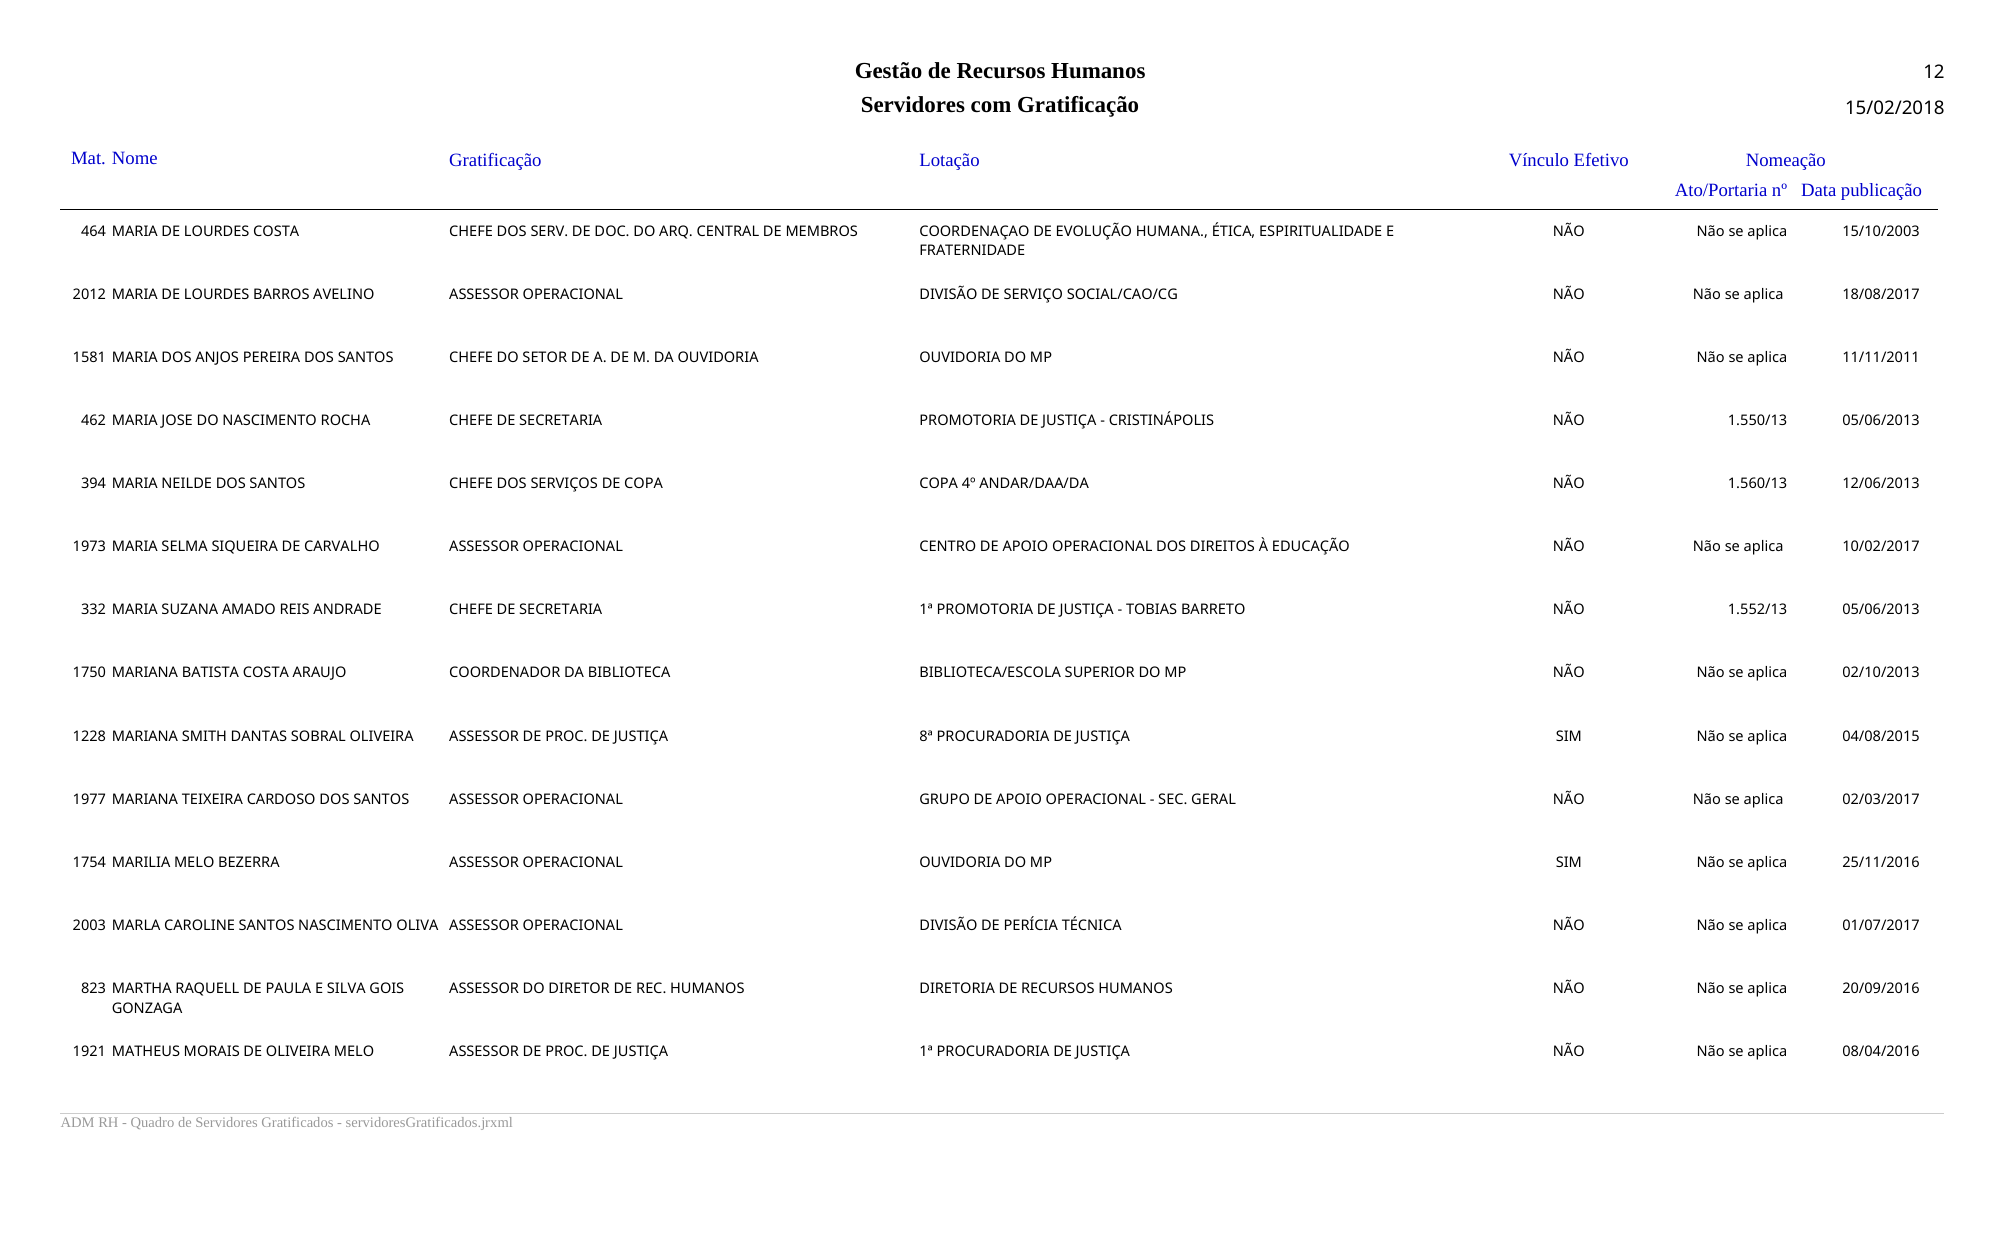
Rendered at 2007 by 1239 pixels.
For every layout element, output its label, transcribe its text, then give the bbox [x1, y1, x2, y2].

table_cell [440, 880, 449, 894]
table_cell [1486, 284, 1495, 312]
table_cell [0, 95, 213, 123]
table_cell [910, 789, 919, 817]
table_cell [1787, 284, 1792, 312]
table_cell [910, 641, 919, 659]
table_cell [1486, 599, 1495, 628]
table_cell [440, 389, 449, 407]
table_cell [1642, 501, 2007, 515]
table_cell [910, 943, 919, 957]
table_cell [440, 284, 449, 312]
table_cell [1486, 410, 1495, 438]
table_cell [910, 754, 919, 767]
table_cell [0, 59, 213, 85]
table_cell [0, 284, 9, 312]
table_cell [1642, 725, 1649, 754]
table_cell [910, 817, 919, 831]
table_cell [440, 943, 449, 957]
table_cell [1642, 817, 2007, 831]
table_cell 02/10/2013 [1793, 662, 1919, 691]
table_cell [0, 725, 9, 754]
table_cell [910, 438, 919, 452]
table_cell [1486, 1083, 2007, 1101]
table_cell MARILIA MELO BEZERRA [112, 852, 440, 912]
table_cell [0, 943, 112, 957]
table_cell [910, 978, 919, 1006]
table_cell CHEFE DOS SERV. DE DOC. DO ARQ. CENTRAL DE MEMBROS [449, 220, 910, 280]
table_cell [440, 312, 449, 326]
table_cell [910, 894, 919, 912]
table_cell [440, 452, 449, 470]
table_cell [910, 326, 919, 343]
table_cell [0, 179, 1649, 208]
table_cell [0, 473, 9, 501]
table_cell 1.560/13 [1649, 473, 1787, 501]
table_cell [1486, 347, 1495, 375]
table_cell DIVISÃO DE SERVIÇO SOCIAL/CAO/CG [919, 284, 1486, 343]
table_cell [0, 978, 9, 1006]
table_cell GRUPO DE APOIO OPERACIONAL - SEC. GERAL [919, 789, 1486, 848]
table_cell [1787, 789, 1792, 817]
table_cell Não se aplica [1649, 915, 1787, 943]
table_cell [1486, 565, 1495, 578]
table_cell [1486, 1070, 1495, 1083]
table_cell ASSESSOR DO DIRETOR DE REC. HUMANOS [449, 978, 910, 1038]
table_cell [1920, 536, 2007, 564]
table_cell [1920, 473, 2007, 501]
table_cell [910, 691, 919, 704]
table_cell [910, 220, 919, 249]
table_cell [1486, 704, 2007, 722]
table_cell NÃO [1495, 789, 1642, 831]
table_cell [1945, 1113, 2007, 1137]
table_cell [106, 789, 112, 817]
table_cell NÃO [1495, 347, 1642, 389]
table_cell [106, 347, 112, 375]
table_cell [1486, 1020, 2007, 1038]
table_header Nome [112, 147, 199, 177]
table_cell DIVISÃO DE PERÍCIA TÉCNICA [919, 915, 1486, 975]
table_cell SIM [1495, 725, 1642, 767]
table_cell [106, 599, 112, 628]
table_cell 04/08/2015 [1793, 725, 1919, 754]
table_cell [106, 725, 112, 754]
table_cell 1581 [9, 347, 106, 375]
table_cell [440, 754, 449, 767]
table_cell [1920, 347, 2007, 375]
table_cell [1486, 894, 2007, 912]
table_cell MARIANA SMITH DANTAS SOBRAL OLIVEIRA [112, 725, 440, 785]
table_cell [1920, 599, 2007, 628]
table_cell 15/02/2018 [1790, 95, 1944, 123]
table_cell [1642, 220, 1649, 249]
table_cell [1486, 389, 2007, 407]
table_cell [440, 628, 449, 641]
table_cell 1977 [9, 789, 106, 817]
table_cell Nomeação [1649, 149, 1922, 178]
table_cell Ato/Portaria nº [1649, 179, 1787, 208]
table_cell [1486, 880, 1495, 894]
table_cell [1486, 957, 2007, 975]
table_cell MARIA SUZANA AMADO REIS ANDRADE [112, 599, 440, 659]
table_cell ADM RH - Quadro de Servidores Gratificados - servidoresGratificados.jrxml [60, 1114, 1944, 1137]
table_cell [112, 147, 199, 178]
table_cell [910, 1070, 919, 1083]
table_cell [440, 438, 449, 452]
table_cell [1787, 725, 1792, 754]
table_cell [1642, 691, 2007, 704]
table_cell [0, 754, 112, 767]
table_cell 20/09/2016 [1793, 978, 1919, 1006]
table_cell [1486, 943, 1495, 957]
table_cell [1486, 515, 2007, 533]
table_cell 1.552/13 [1649, 599, 1787, 628]
table_cell [440, 852, 449, 880]
table_cell [1486, 438, 1495, 452]
table_cell [440, 565, 449, 578]
table_cell [106, 220, 112, 249]
table_cell [1486, 501, 1495, 515]
table_cell [0, 852, 9, 880]
table_cell [0, 691, 112, 704]
table_cell [1920, 410, 2007, 438]
table_cell [0, 149, 44, 177]
table_cell [1486, 831, 2007, 848]
table_cell [106, 915, 112, 943]
table_cell [1787, 915, 1792, 943]
table_cell [1486, 628, 1495, 641]
table_cell [1642, 628, 2007, 641]
table_cell [1486, 149, 1495, 177]
table_cell [1486, 978, 1495, 1006]
table_cell [910, 473, 919, 501]
table_cell [106, 473, 112, 501]
table_cell [440, 704, 449, 722]
table_cell [0, 1113, 60, 1137]
table_cell [440, 789, 449, 817]
table_cell 1921 [9, 1041, 106, 1069]
table_cell [910, 880, 919, 894]
table_cell [449, 147, 910, 178]
table_cell 05/06/2013 [1793, 599, 1919, 628]
table_cell [0, 249, 112, 262]
table_cell 12 [1790, 59, 1944, 85]
table_cell [1787, 662, 1792, 691]
table_cell [1920, 915, 2007, 943]
table_cell [0, 768, 112, 785]
table_cell [1642, 789, 1649, 817]
table_cell DIRETORIA DE RECURSOS HUMANOS [919, 978, 1486, 1038]
table_cell [910, 249, 919, 262]
table_cell OUVIDORIA DO MP [919, 852, 1486, 912]
table_cell Não se aplica [1649, 536, 1787, 564]
table_cell 18/08/2017 [1793, 284, 1919, 312]
table_cell [1787, 599, 1792, 628]
table_cell [440, 263, 449, 280]
table_cell [1642, 915, 1649, 943]
table_cell 10/02/2017 [1793, 536, 1919, 564]
table_cell [0, 389, 112, 407]
table_cell BIBLIOTECA/ESCOLA SUPERIOR DO MP [919, 662, 1486, 722]
table_cell [440, 599, 449, 628]
table_cell [106, 410, 112, 438]
table_cell [440, 691, 449, 704]
table_cell [1486, 375, 1495, 389]
table_cell [1787, 347, 1792, 375]
table_cell [1787, 473, 1792, 501]
table_cell [910, 599, 919, 628]
table_cell CHEFE DO SETOR DE A. DE M. DA OUVIDORIA [449, 347, 910, 407]
table_cell MARIA SELMA SIQUEIRA DE CARVALHO [112, 536, 440, 596]
table_cell [1920, 978, 2007, 1006]
table_cell [910, 501, 919, 515]
table_cell [199, 149, 449, 177]
table_cell Gratificação [449, 149, 910, 178]
table_cell ASSESSOR OPERACIONAL [449, 789, 910, 848]
table_cell [440, 326, 449, 343]
table_cell [106, 149, 112, 177]
table_cell [910, 915, 919, 943]
table_cell [910, 1020, 919, 1038]
table_cell [106, 536, 112, 564]
table_cell [0, 220, 9, 249]
table_cell [1642, 599, 1649, 628]
table_cell [1787, 220, 1792, 249]
table_cell [1486, 536, 1495, 564]
table_cell 25/11/2016 [1793, 852, 1919, 880]
table_cell [440, 1020, 449, 1038]
table_cell [910, 725, 919, 754]
table_cell [440, 536, 449, 564]
table_cell NÃO [1495, 220, 1642, 262]
table_cell ASSESSOR OPERACIONAL [449, 284, 910, 343]
table_cell [1486, 852, 1495, 880]
table_cell [440, 375, 449, 389]
table_cell [440, 662, 449, 691]
table_cell [910, 1083, 919, 1101]
table_cell [910, 389, 919, 407]
table_cell [0, 957, 112, 975]
table_cell 2012 [9, 284, 106, 312]
table_cell [440, 1041, 449, 1069]
table_cell [1920, 662, 2007, 691]
table_cell [1486, 915, 1495, 943]
table_cell [1486, 220, 1495, 249]
table_cell [1486, 473, 1495, 501]
table_cell [0, 831, 112, 848]
table_cell [0, 880, 112, 894]
table_cell [910, 312, 919, 326]
table_cell [1486, 641, 2007, 659]
table_cell [1642, 347, 1649, 375]
table_cell 464 [9, 220, 106, 249]
table_cell [1486, 768, 2007, 785]
table_cell Não se aplica [1649, 978, 1787, 1006]
table_cell MARIA DOS ANJOS PEREIRA DOS SANTOS [112, 347, 440, 407]
table_cell [106, 662, 112, 691]
table_cell [1920, 852, 2007, 880]
table_cell [1787, 852, 1792, 880]
table_cell MATHEUS MORAIS DE OLIVEIRA MELO [112, 1041, 440, 1101]
table_cell [1486, 789, 1495, 817]
table_cell [0, 599, 9, 628]
table_cell Data publicação [1787, 179, 1922, 208]
table_cell MARTHA RAQUELL DE PAULA E SILVA GOIS GONZAGA [112, 978, 440, 1038]
table_cell [1486, 725, 1495, 754]
table_cell [919, 147, 1486, 178]
table_cell [0, 1101, 2007, 1113]
table_cell MARIA DE LOURDES COSTA [112, 220, 440, 280]
table_cell Não se aplica [1649, 662, 1787, 691]
table_cell 1ª PROCURADORIA DE JUSTIÇA [919, 1041, 1486, 1101]
table_cell [1642, 978, 1649, 1006]
table_cell [440, 831, 449, 848]
table_cell [0, 123, 2007, 147]
table_cell 08/04/2016 [1793, 1041, 1919, 1069]
table_cell [910, 628, 919, 641]
table_cell [440, 725, 449, 754]
table_cell [1920, 1041, 2007, 1069]
table_cell [1642, 754, 2007, 767]
table_cell Não se aplica [1649, 347, 1787, 375]
table_cell [1486, 578, 2007, 596]
table_cell [1920, 220, 2007, 249]
table_cell [0, 1070, 112, 1083]
table_cell [1922, 149, 2007, 177]
table_cell [1486, 691, 1495, 704]
table_cell Não se aplica [1649, 1041, 1787, 1069]
table_cell [1486, 326, 2007, 343]
table_cell 332 [9, 599, 106, 628]
table_cell [440, 515, 449, 533]
table_cell [0, 347, 9, 375]
table_cell MARIA NEILDE DOS SANTOS [112, 473, 440, 533]
table_cell [440, 249, 449, 262]
table_cell SIM [1495, 852, 1642, 894]
table_cell 462 [9, 410, 106, 438]
table_cell ASSESSOR OPERACIONAL [449, 536, 910, 596]
table_cell [440, 817, 449, 831]
table_cell [910, 662, 919, 691]
table_cell [910, 831, 919, 848]
table_cell Vínculo Efetivo [1495, 149, 1642, 178]
table_cell [0, 641, 112, 659]
table_cell [1649, 147, 1922, 178]
table_cell [0, 1020, 112, 1038]
table_cell NÃO [1495, 1041, 1642, 1083]
table_cell [0, 501, 112, 515]
table_cell [0, 628, 112, 641]
table_cell [1642, 249, 2007, 262]
table_cell [1642, 662, 1649, 691]
table_cell 823 [9, 978, 106, 1006]
table_cell [106, 284, 112, 312]
table_cell [910, 263, 919, 280]
table_cell [1642, 410, 1649, 438]
table_cell MARIANA TEIXEIRA CARDOSO DOS SANTOS [112, 789, 440, 848]
table_cell [1920, 725, 2007, 754]
table_cell [0, 326, 112, 343]
table_cell [910, 768, 919, 785]
table_cell [440, 501, 449, 515]
table_cell [0, 515, 112, 533]
table_cell [1486, 249, 1495, 262]
table_cell 11/11/2011 [1793, 347, 1919, 375]
table_cell [440, 894, 449, 912]
table_cell [910, 410, 919, 438]
table_cell Lotação [919, 149, 1486, 178]
table_cell ASSESSOR DE PROC. DE JUSTIÇA [449, 725, 910, 785]
table_cell [1642, 880, 2007, 894]
table_cell [1642, 375, 2007, 389]
table_cell [910, 957, 919, 975]
table_cell [1920, 789, 2007, 817]
table_cell [910, 149, 919, 177]
table_cell [0, 915, 9, 943]
table_cell [440, 915, 449, 943]
table_cell 12/06/2013 [1793, 473, 1919, 501]
table_cell NÃO [1495, 536, 1642, 578]
table_header [0, 0, 2007, 57]
table_cell [440, 957, 449, 975]
table_cell Não se aplica [1649, 284, 1787, 312]
table_cell [1787, 410, 1792, 438]
table_cell 1973 [9, 536, 106, 564]
table_cell [440, 220, 449, 249]
table_cell [440, 1006, 449, 1020]
table_cell 05/06/2013 [1793, 410, 1919, 438]
table_cell [1486, 662, 1495, 691]
table_cell [1945, 95, 2007, 123]
table_cell [440, 410, 449, 438]
table_cell ASSESSOR DE PROC. DE JUSTIÇA [449, 1041, 910, 1101]
table_header Mat. [44, 147, 106, 177]
table_cell 394 [9, 473, 106, 501]
table_cell [1642, 852, 1649, 880]
table_cell NÃO [1495, 662, 1642, 704]
table_cell 02/03/2017 [1793, 789, 1919, 817]
table_cell ASSESSOR OPERACIONAL [449, 852, 910, 912]
table_cell [106, 1041, 112, 1069]
table_cell [440, 473, 449, 501]
table_cell [0, 1083, 112, 1101]
table_cell [0, 817, 112, 831]
table_cell 1750 [9, 662, 106, 691]
table_cell [1920, 284, 2007, 312]
table_cell NÃO [1495, 599, 1642, 641]
table_cell [910, 1006, 919, 1020]
table_cell [0, 662, 9, 691]
table_cell [910, 536, 919, 564]
table_cell [440, 1070, 449, 1083]
table_cell [1486, 1041, 1495, 1069]
table_cell [0, 85, 2007, 91]
table_cell [1495, 147, 1642, 178]
table_cell [440, 768, 449, 785]
table_cell [1642, 149, 1649, 177]
table_cell [1642, 943, 2007, 957]
table_cell [1486, 263, 2007, 280]
table_cell [910, 704, 919, 722]
table_cell Não se aplica [1649, 852, 1787, 880]
table_cell PROMOTORIA DE JUSTIÇA - CRISTINÁPOLIS [919, 410, 1486, 470]
table_cell COORDENAÇAO DE EVOLUÇÃO HUMANA., ÉTICA, ESPIRITUALIDADE E FRATERNIDADE [919, 220, 1486, 280]
table_cell NÃO [1495, 284, 1642, 326]
table_cell [1787, 1041, 1792, 1069]
table_cell [440, 578, 449, 596]
table_cell [0, 263, 112, 280]
table_cell [1486, 754, 1495, 767]
table_cell [0, 1041, 9, 1069]
table_cell MARIA DE LOURDES BARROS AVELINO [112, 284, 440, 343]
table_cell [0, 438, 112, 452]
table_cell Não se aplica [1649, 789, 1787, 817]
table_cell [910, 578, 919, 596]
table_cell [0, 410, 9, 438]
table_cell [910, 375, 919, 389]
table_cell 1754 [9, 852, 106, 880]
table_cell [0, 578, 112, 596]
table_cell Não se aplica [1649, 220, 1787, 249]
table_cell [1787, 978, 1792, 1006]
table_cell OUVIDORIA DO MP [919, 347, 1486, 407]
table_cell [1486, 817, 1495, 831]
table_cell Gestão de Recursos Humanos [213, 57, 1787, 85]
table_cell [440, 347, 449, 375]
table_cell Servidores com Gratificação [213, 91, 1787, 123]
table_cell [0, 565, 112, 578]
table_cell [1642, 1070, 2007, 1083]
table_cell 01/07/2017 [1793, 915, 1919, 943]
table_cell 1ª PROMOTORIA DE JUSTIÇA - TOBIAS BARRETO [919, 599, 1486, 659]
table_cell [106, 852, 112, 880]
table_cell [1486, 312, 1495, 326]
table_cell NÃO [1495, 473, 1642, 515]
table_cell MARIA JOSE DO NASCIMENTO ROCHA [112, 410, 440, 470]
table_cell NÃO [1495, 978, 1642, 1020]
table_cell [1642, 473, 1649, 501]
table_cell 15/10/2003 [1793, 220, 1919, 249]
table_cell CHEFE DE SECRETARIA [449, 599, 910, 659]
table_cell ASSESSOR OPERACIONAL [449, 915, 910, 975]
table_cell [910, 1041, 919, 1069]
table_cell [1486, 452, 2007, 470]
table_cell [910, 347, 919, 375]
table_cell COORDENADOR DA BIBLIOTECA [449, 662, 910, 722]
table_cell [1945, 59, 2007, 85]
table_cell [0, 789, 9, 817]
table_cell [0, 1006, 112, 1020]
table_cell 1.550/13 [1649, 410, 1787, 438]
table_cell [440, 641, 449, 659]
table_cell [1642, 438, 2007, 452]
table_cell [1642, 565, 2007, 578]
table_cell [1642, 536, 1649, 564]
table_cell 2003 [9, 915, 106, 943]
table_cell [910, 284, 919, 312]
table_cell [1642, 312, 2007, 326]
table_cell [1486, 1006, 1495, 1020]
table_cell CENTRO DE APOIO OPERACIONAL DOS DIREITOS À EDUCAÇÃO [919, 536, 1486, 596]
table_cell [910, 515, 919, 533]
table_cell [910, 852, 919, 880]
table_cell [0, 894, 112, 912]
table_cell [0, 312, 112, 326]
table_cell [1642, 1041, 1649, 1069]
table_cell [910, 452, 919, 470]
table_cell NÃO [1495, 915, 1642, 957]
table_cell [910, 565, 919, 578]
table_cell [0, 211, 2007, 220]
table_cell [1922, 179, 2007, 208]
table_cell MARLA CAROLINE SANTOS NASCIMENTO OLIVA [112, 915, 440, 975]
table_cell 1228 [9, 725, 106, 754]
table_cell [1642, 284, 1649, 312]
table_cell NÃO [1495, 410, 1642, 452]
table_cell COPA 4º ANDAR/DAA/DA [919, 473, 1486, 533]
table_cell [106, 978, 112, 1006]
table_cell CHEFE DE SECRETARIA [449, 410, 910, 470]
table_cell [440, 1083, 449, 1101]
table_cell 8ª PROCURADORIA DE JUSTIÇA [919, 725, 1486, 785]
table_cell [440, 978, 449, 1006]
table_cell [1642, 1006, 2007, 1020]
table_cell [0, 452, 112, 470]
table_cell [0, 536, 9, 564]
table_cell [0, 704, 112, 722]
table_cell [44, 147, 106, 178]
table_cell CHEFE DOS SERVIÇOS DE COPA [449, 473, 910, 533]
table_cell MARIANA BATISTA COSTA ARAUJO [112, 662, 440, 722]
table_cell [0, 375, 112, 389]
table_cell Não se aplica [1649, 725, 1787, 754]
table_cell [1787, 536, 1792, 564]
